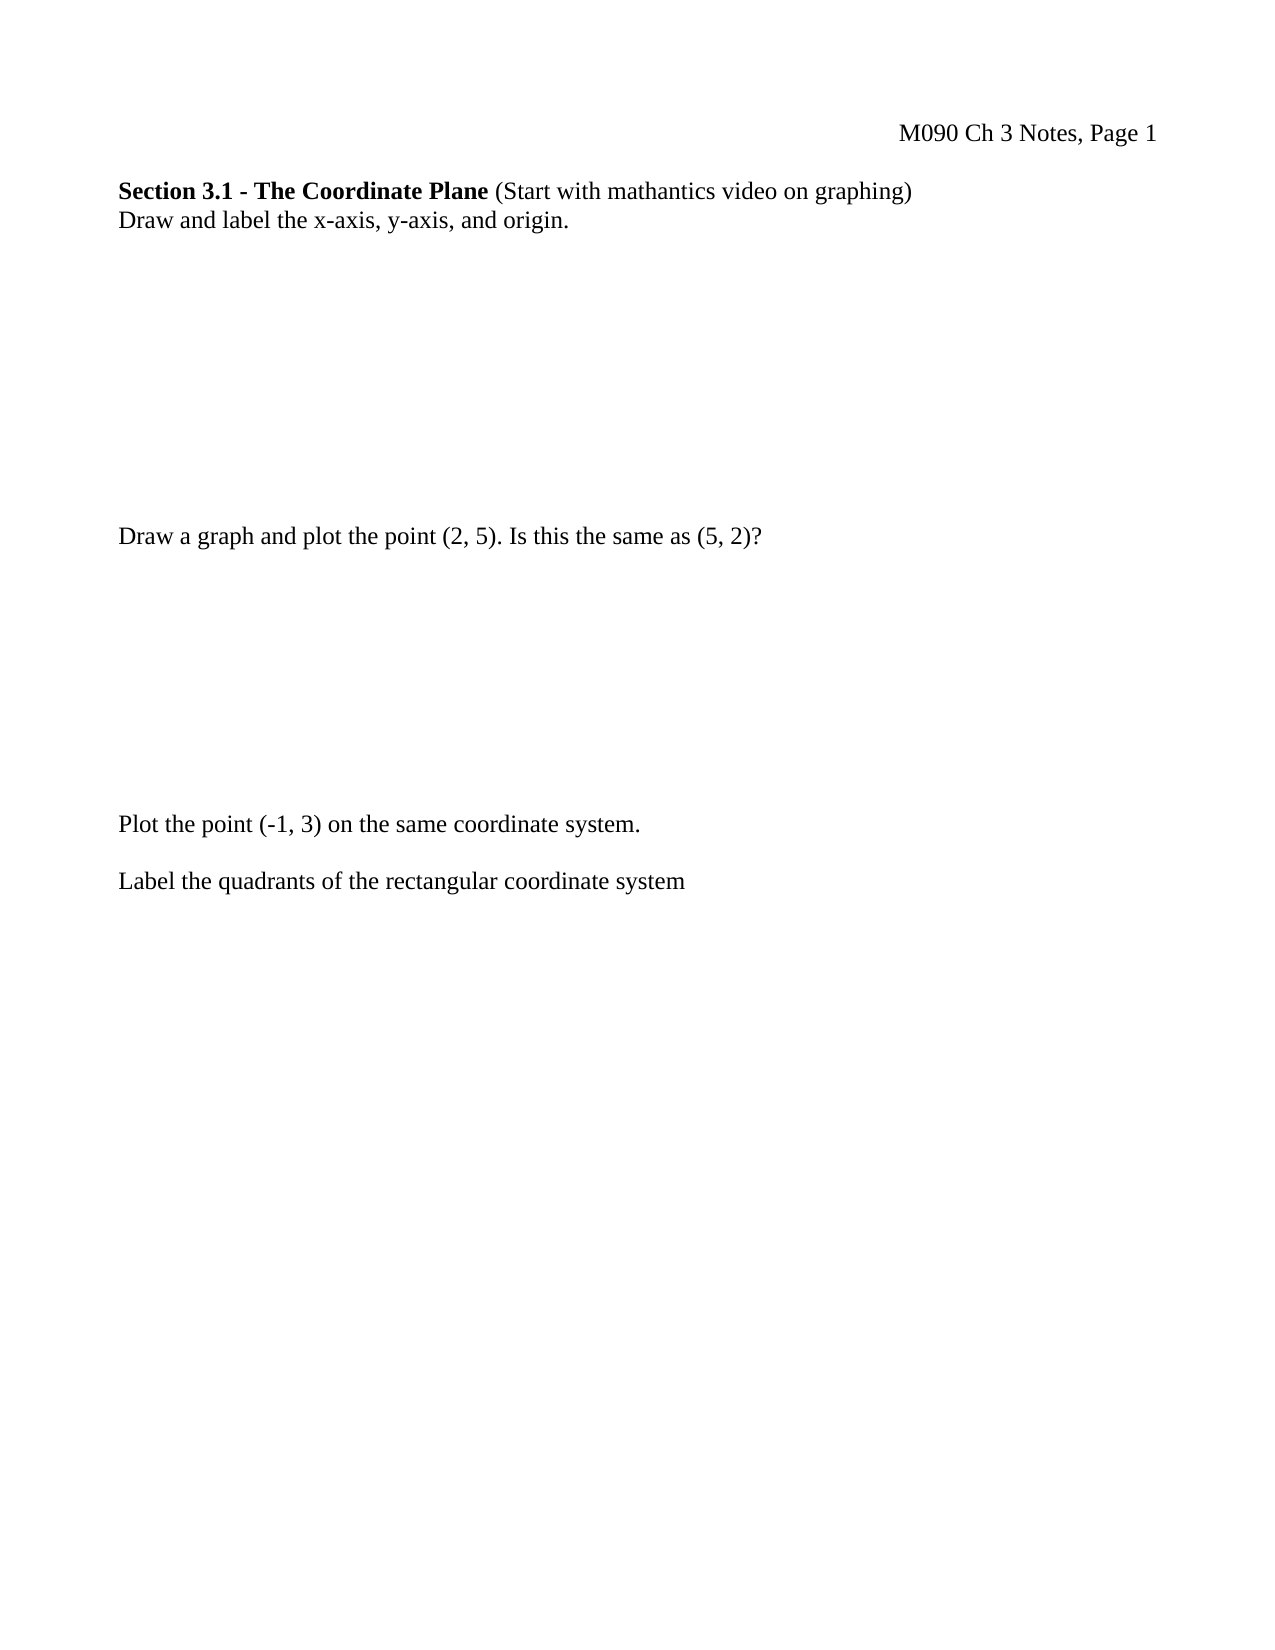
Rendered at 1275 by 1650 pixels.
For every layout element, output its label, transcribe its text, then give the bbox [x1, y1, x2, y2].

text Draw a graph and plot the point (2, 5). Is this the same as (5, 2)? [118, 521, 1157, 550]
text Section 3.1 - The Coordinate Plane (Start with mathantics video on graphing) [118, 176, 1157, 205]
text Plot the point (-1, 3) on the same coordinate system. [118, 809, 1157, 838]
text Label the quadrants of the rectangular coordinate system [118, 866, 1157, 895]
text Draw and label the x-axis, y-axis, and origin. [118, 205, 1157, 234]
